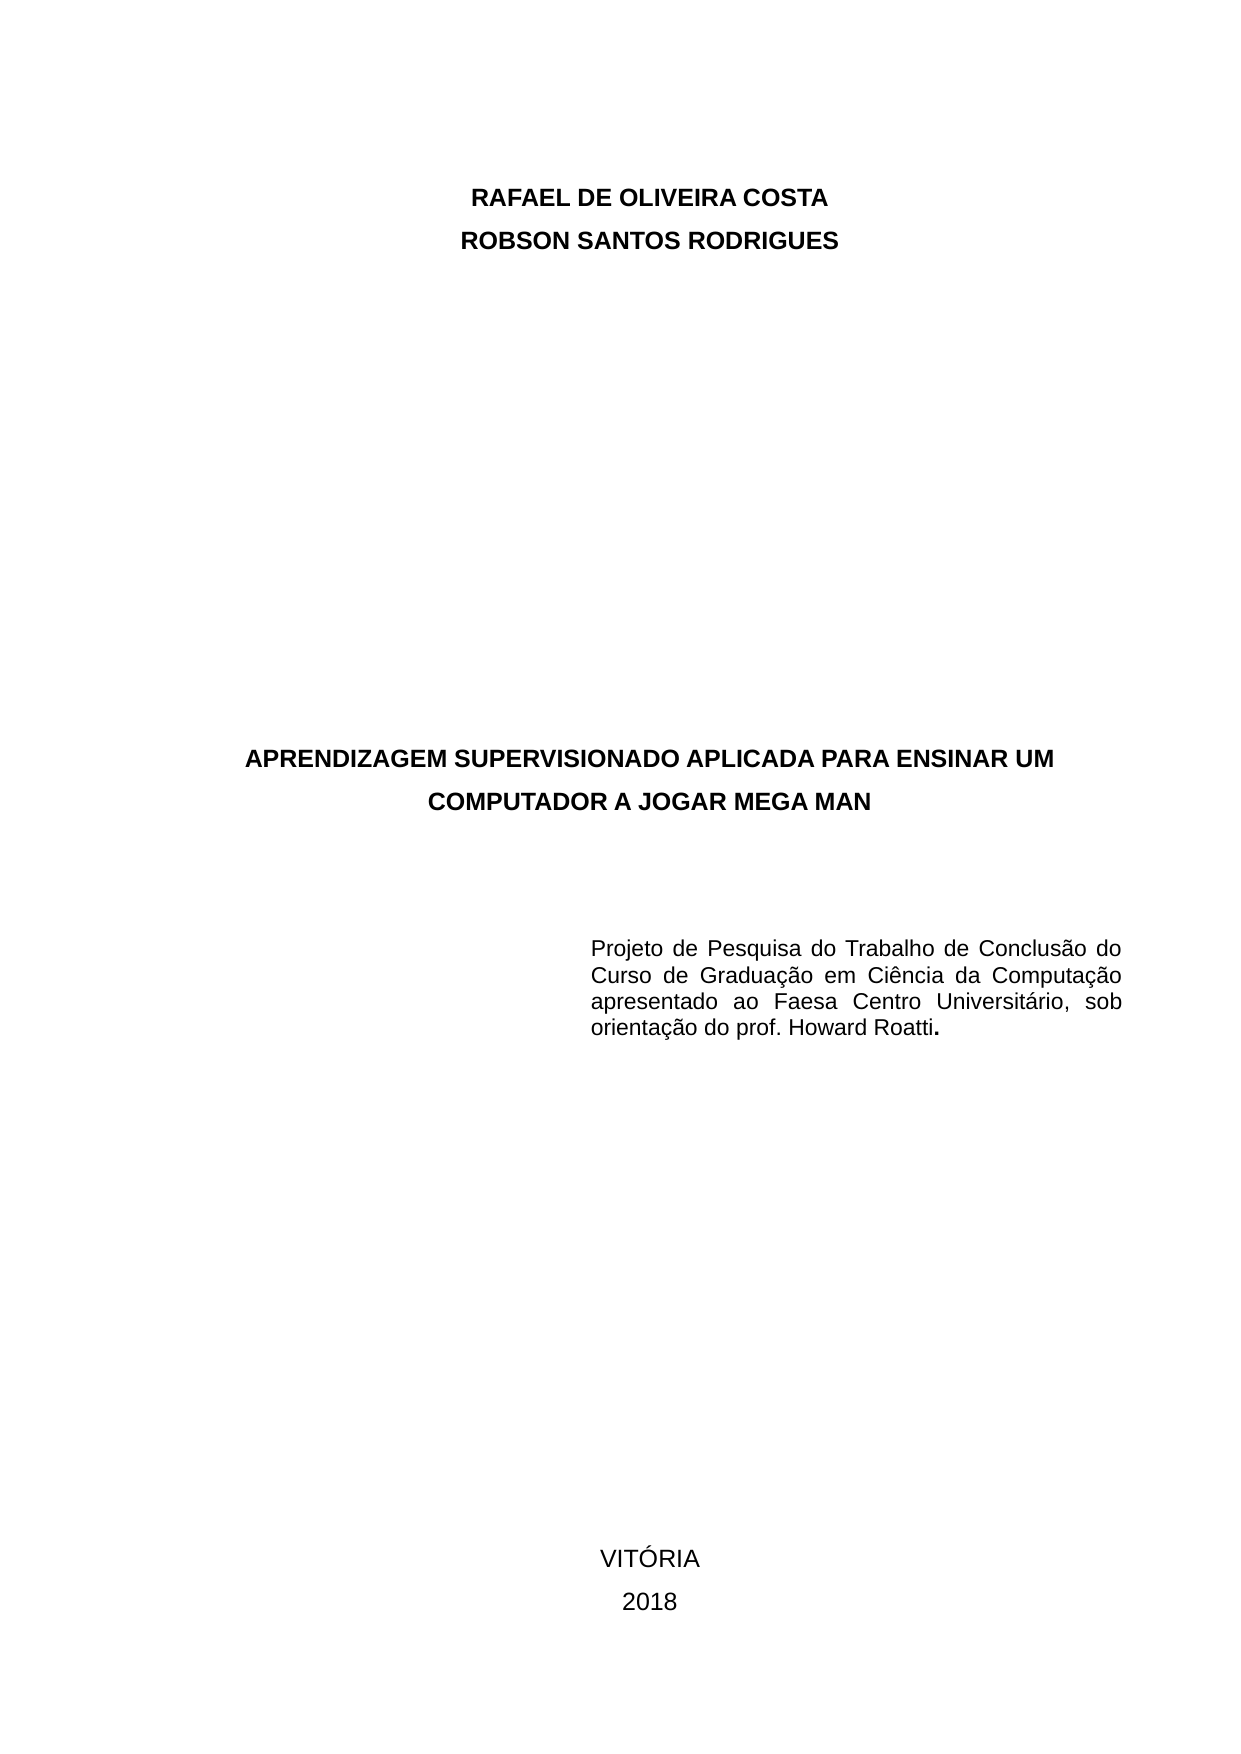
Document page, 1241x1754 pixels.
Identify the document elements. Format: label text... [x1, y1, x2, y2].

text VITÓRIA [177, 1544, 1122, 1573]
text 2018 [177, 1587, 1122, 1616]
text Projeto de Pesquisa do Trabalho de Conclusão do Curso de Graduação em Ciência da Computação apresentado ao Faesa Centro Universitário, sob orientação do prof. Howard Roatti. [591, 935, 1122, 1041]
text ROBSON SANTOS RODRIGUES [177, 226, 1122, 255]
text RAFAEL DE OLIVEIRA COSTA [177, 183, 1122, 212]
text APRENDIZAGEM SUPERVISIONADO APLICADA PARA ENSINAR UM COMPUTADOR A JOGAR MEGA MAN [177, 744, 1122, 816]
